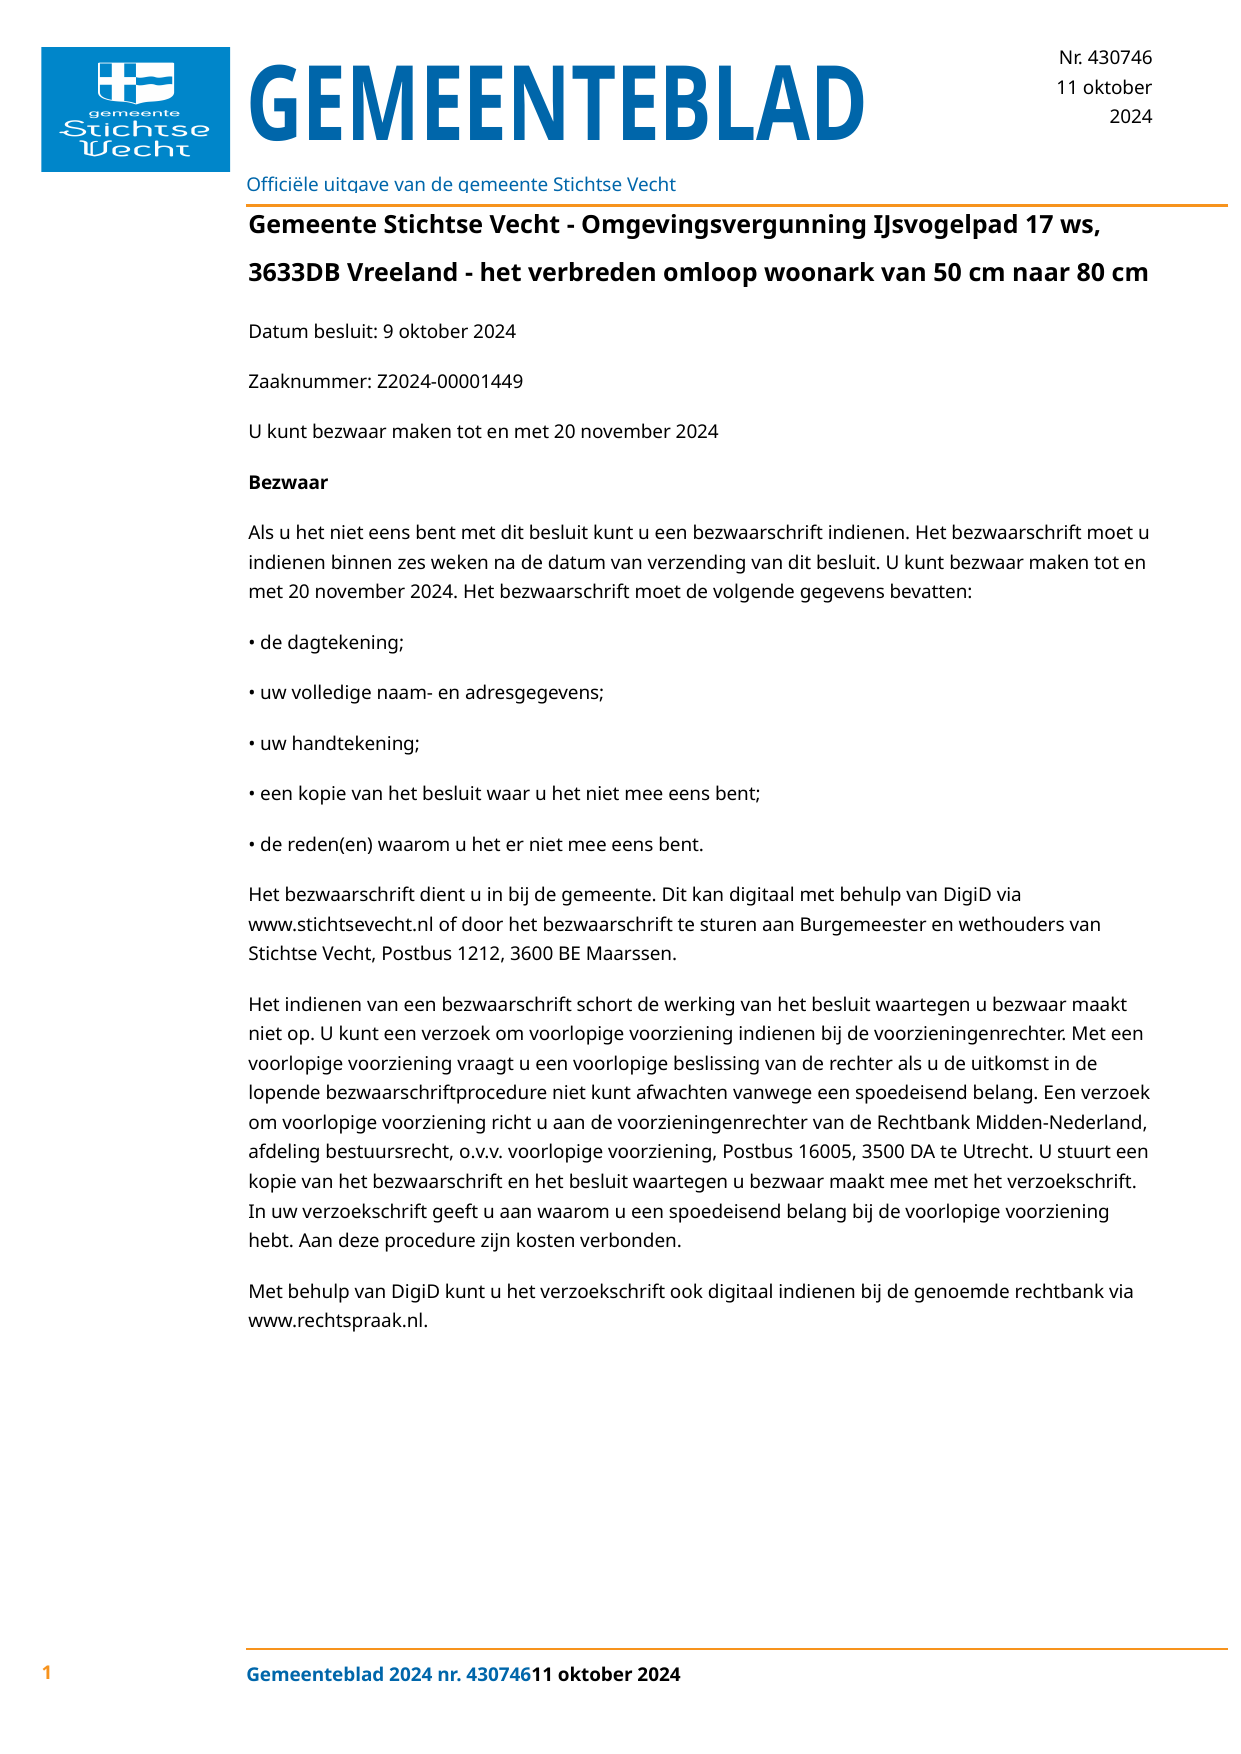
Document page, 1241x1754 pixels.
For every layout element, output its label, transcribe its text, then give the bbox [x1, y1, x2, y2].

text Gemeente Stichtse Vecht - Omgevingsvergunning IJsvogelpad 17 ws, 3633DB Vreeland - het verbreden omloop woonark van 50 cm naar 80 cm [248, 207, 1152, 288]
text • de reden(en) waarom u het er niet mee eens bent. [248, 831, 1152, 857]
text • uw volledige naam- en adresgegevens; [248, 679, 1152, 705]
text • uw handtekening; [248, 730, 1152, 756]
text U kunt bezwaar maken tot en met 20 november 2024 [248, 419, 1152, 444]
text Zaaknummer: Z2024-00001449 [248, 368, 1152, 394]
text Het indienen van een bezwaarschrift schort de werking van het besluit waartegen u bezwaar maakt niet op. U kunt een verzoek om voorlopige voorziening indienen bij de voorzieningenrechter. Met een voorlopige voorziening vraagt u een voorlopige beslissing van de rechter als u de uitkomst in de lopende bezwaarschriftprocedure niet kunt afwachten vanwege een spoedeisend belang. Een verzoek om voorlopige voorziening richt u aan de voorzieningenrechter van de Rechtbank Midden-Nederland, afdeling bestuursrecht, o.v.v. voorlopige voorziening, Postbus 16005, 3500 DA te Utrecht. U stuurt een kopie van het bezwaarschrift en het besluit waartegen u bezwaar maakt mee met het verzoekschrift. In uw verzoekschrift geeft u aan waarom u een spoedeisend belang bij de voorlopige voorziening hebt. Aan deze procedure zijn kosten verbonden. [248, 991, 1152, 1253]
text Als u het niet eens bent met dit besluit kunt u een bezwaarschrift indienen. Het bezwaarschrift moet u indienen binnen zes weken na de datum van verzending van dit besluit. U kunt bezwaar maken tot en met 20 november 2024. Het bezwaarschrift moet de volgende gegevens bevatten: [248, 519, 1152, 604]
picture [137, 63, 174, 103]
text • de dagtekening; [248, 629, 1152, 655]
text Met behulp van DigiD kunt u het verzoekschrift ook digitaal indienen bij de genoemde rechtbank via www.rechtspraak.nl. [248, 1278, 1152, 1333]
text • een kopie van het besluit waar u het niet mee eens bent; [248, 780, 1152, 806]
text Het bezwaarschrift dient u in bij de gemeente. Dit kan digitaal met behulp van DigiD via www.stichtsevecht.nl of door het bezwaarschrift te sturen aan Burgemeester en wethouders van Stichtse Vecht, Postbus 1212, 3600 BE Maarssen. [248, 881, 1152, 966]
text Datum besluit: 9 oktober 2024 [248, 318, 1152, 344]
text Bezwaar [248, 469, 1152, 495]
picture [99, 63, 135, 101]
